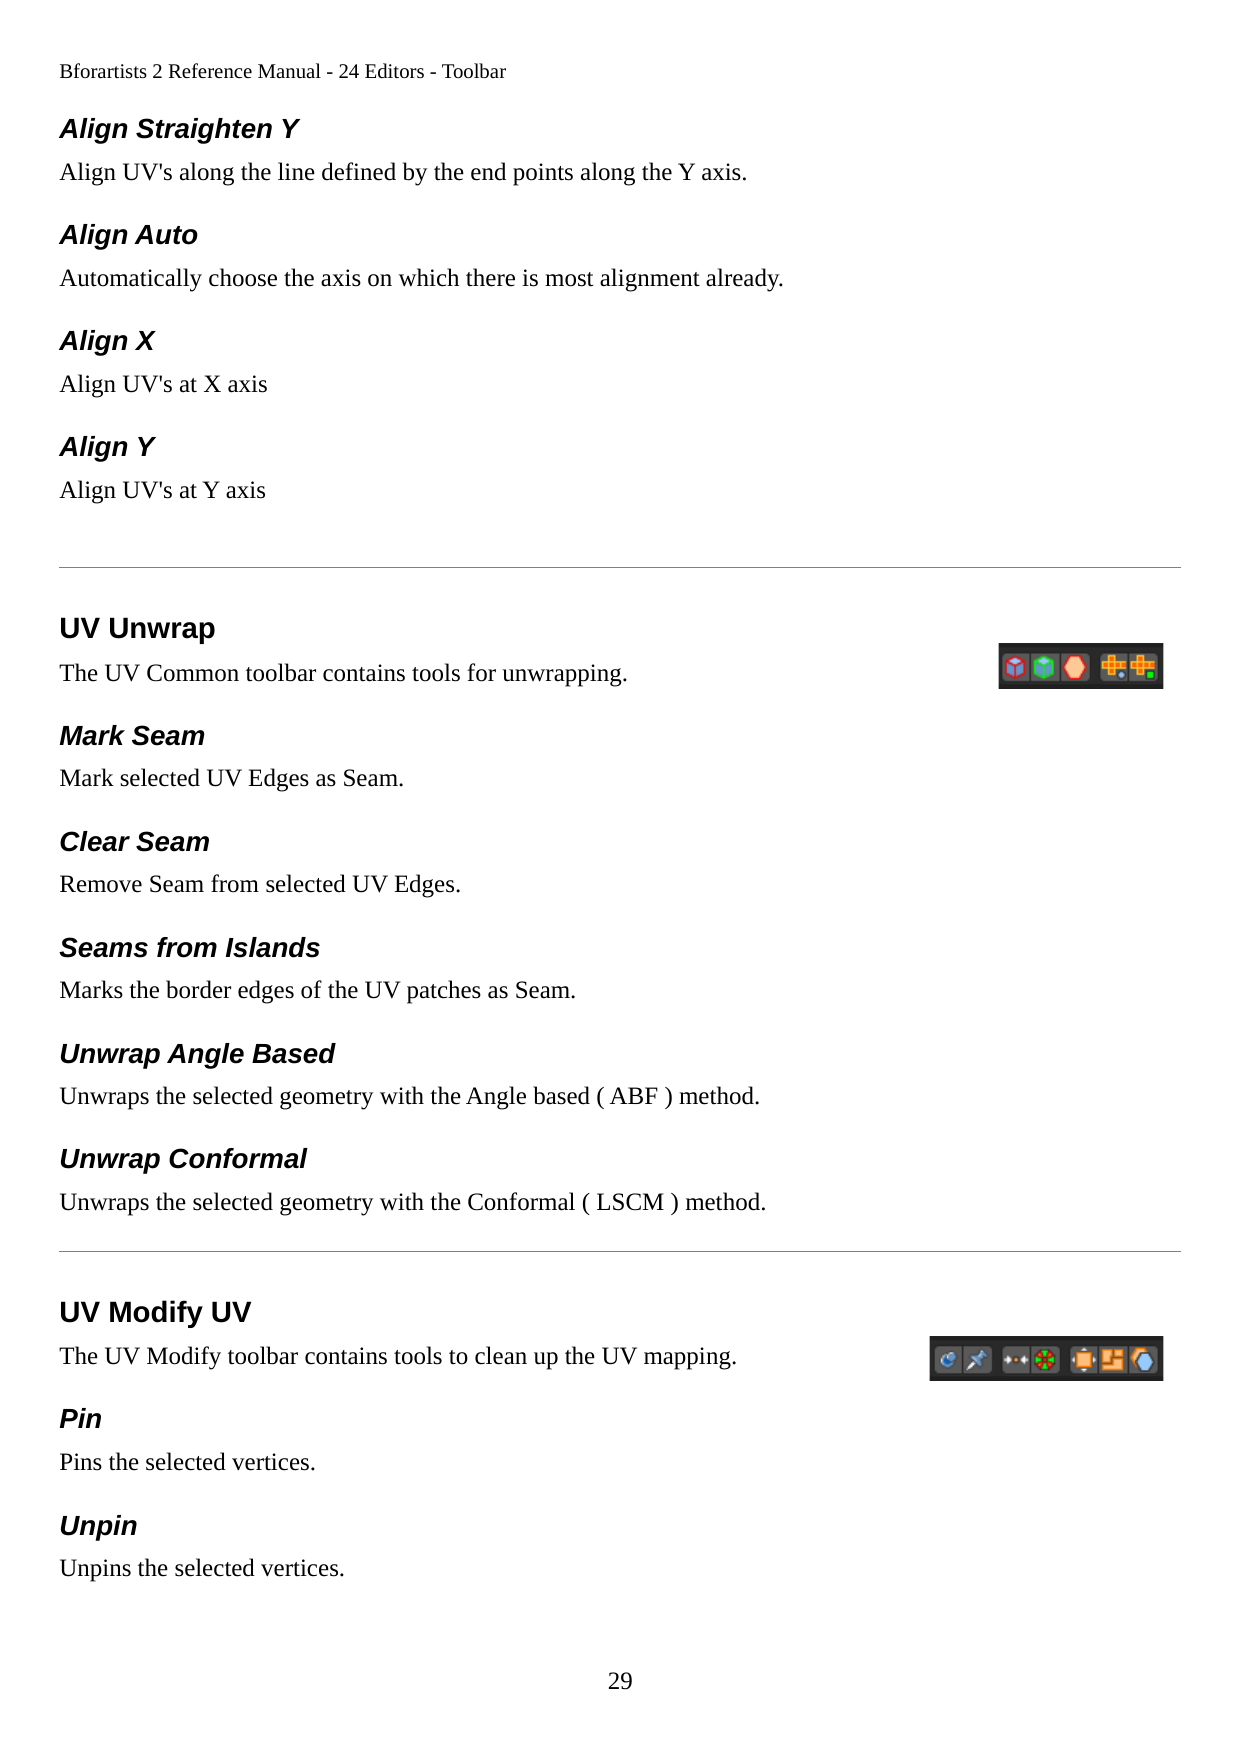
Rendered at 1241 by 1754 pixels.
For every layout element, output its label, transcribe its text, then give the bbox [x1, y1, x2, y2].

text Remove Seam from selected UV Edges. [59, 869, 1181, 898]
subtitle Align Auto [59, 218, 1181, 250]
subtitle Align Straighten Y [59, 113, 1181, 144]
picture [998, 643, 1164, 689]
text Unpins the selected vertices. [59, 1553, 1181, 1582]
text Unwraps the selected geometry with the Angle based ( ABF ) method. [59, 1081, 1181, 1110]
text The UV Modify toolbar contains tools to clean up the UV mapping. [59, 1341, 929, 1370]
subtitle Clear Seam [59, 825, 1181, 857]
text Align UV's at X axis [59, 369, 1181, 398]
subtitle Pin [59, 1403, 1181, 1435]
text Mark selected UV Edges as Seam. [59, 763, 1181, 792]
subtitle Seams from Islands [59, 931, 1181, 963]
text Automatically choose the axis on which there is most alignment already. [59, 263, 1181, 292]
text Pins the selected vertices. [59, 1447, 1181, 1476]
text Unwraps the selected geometry with the Conformal ( LSCM ) method. [59, 1187, 1181, 1216]
subtitle Unwrap Conformal [59, 1143, 1181, 1175]
text The UV Common toolbar contains tools for unwrapping. [59, 658, 998, 686]
subtitle Mark Seam [59, 719, 1181, 751]
subtitle Align Y [59, 430, 1181, 462]
picture [929, 1336, 1164, 1381]
subtitle Align X [59, 324, 1181, 356]
subtitle UV Unwrap [59, 611, 1181, 645]
text Align UV's at Y axis [59, 475, 1181, 503]
text Marks the border edges of the UV patches as Seam. [59, 975, 1181, 1004]
subtitle Unpin [59, 1509, 1181, 1541]
subtitle UV Modify UV [59, 1295, 1181, 1329]
text Align UV's along the line defined by the end points along the Y axis. [59, 157, 1181, 186]
subtitle Unwrap Angle Based [59, 1037, 1181, 1069]
